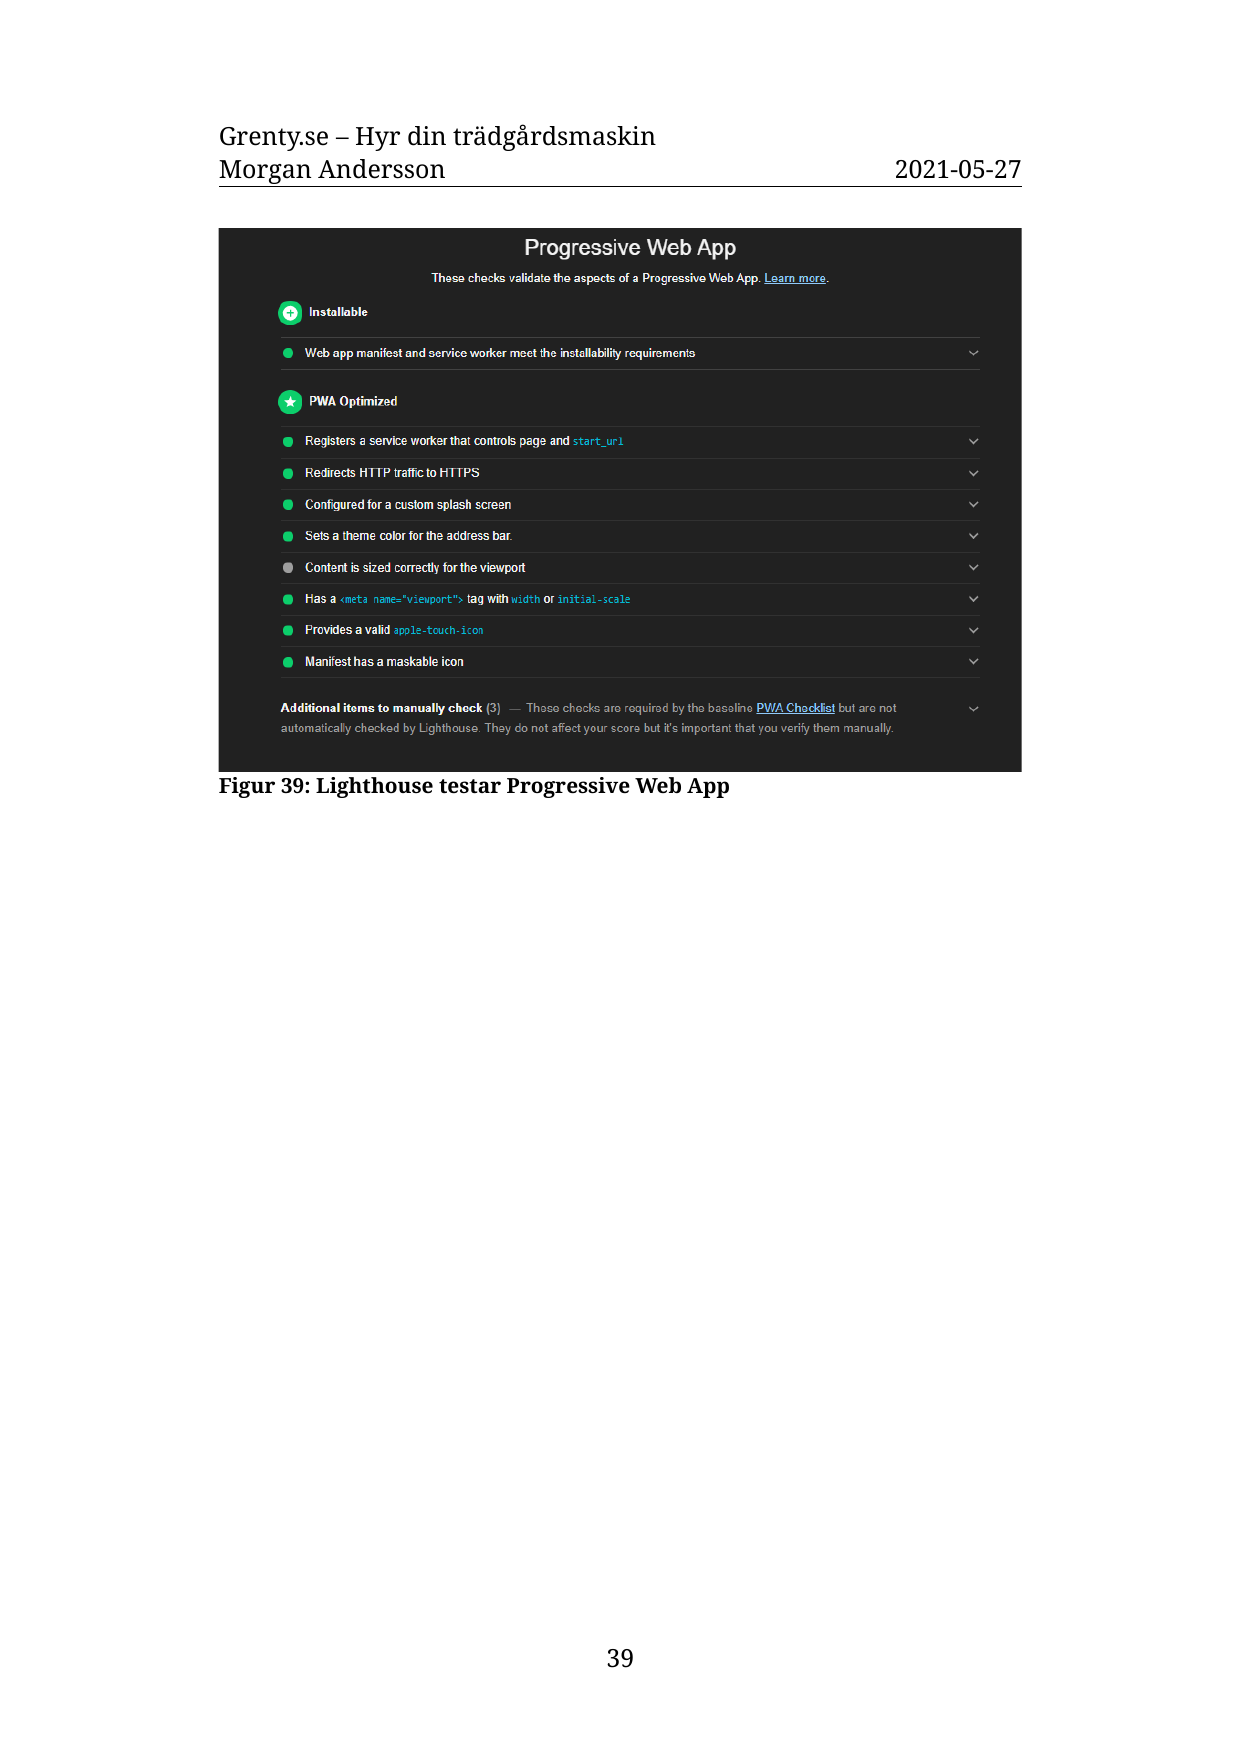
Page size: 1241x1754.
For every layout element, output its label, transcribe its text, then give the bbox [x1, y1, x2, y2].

text Figur 39: Lighthouse testar Progressive Web App [218, 772, 1022, 800]
picture [218, 228, 1022, 772]
